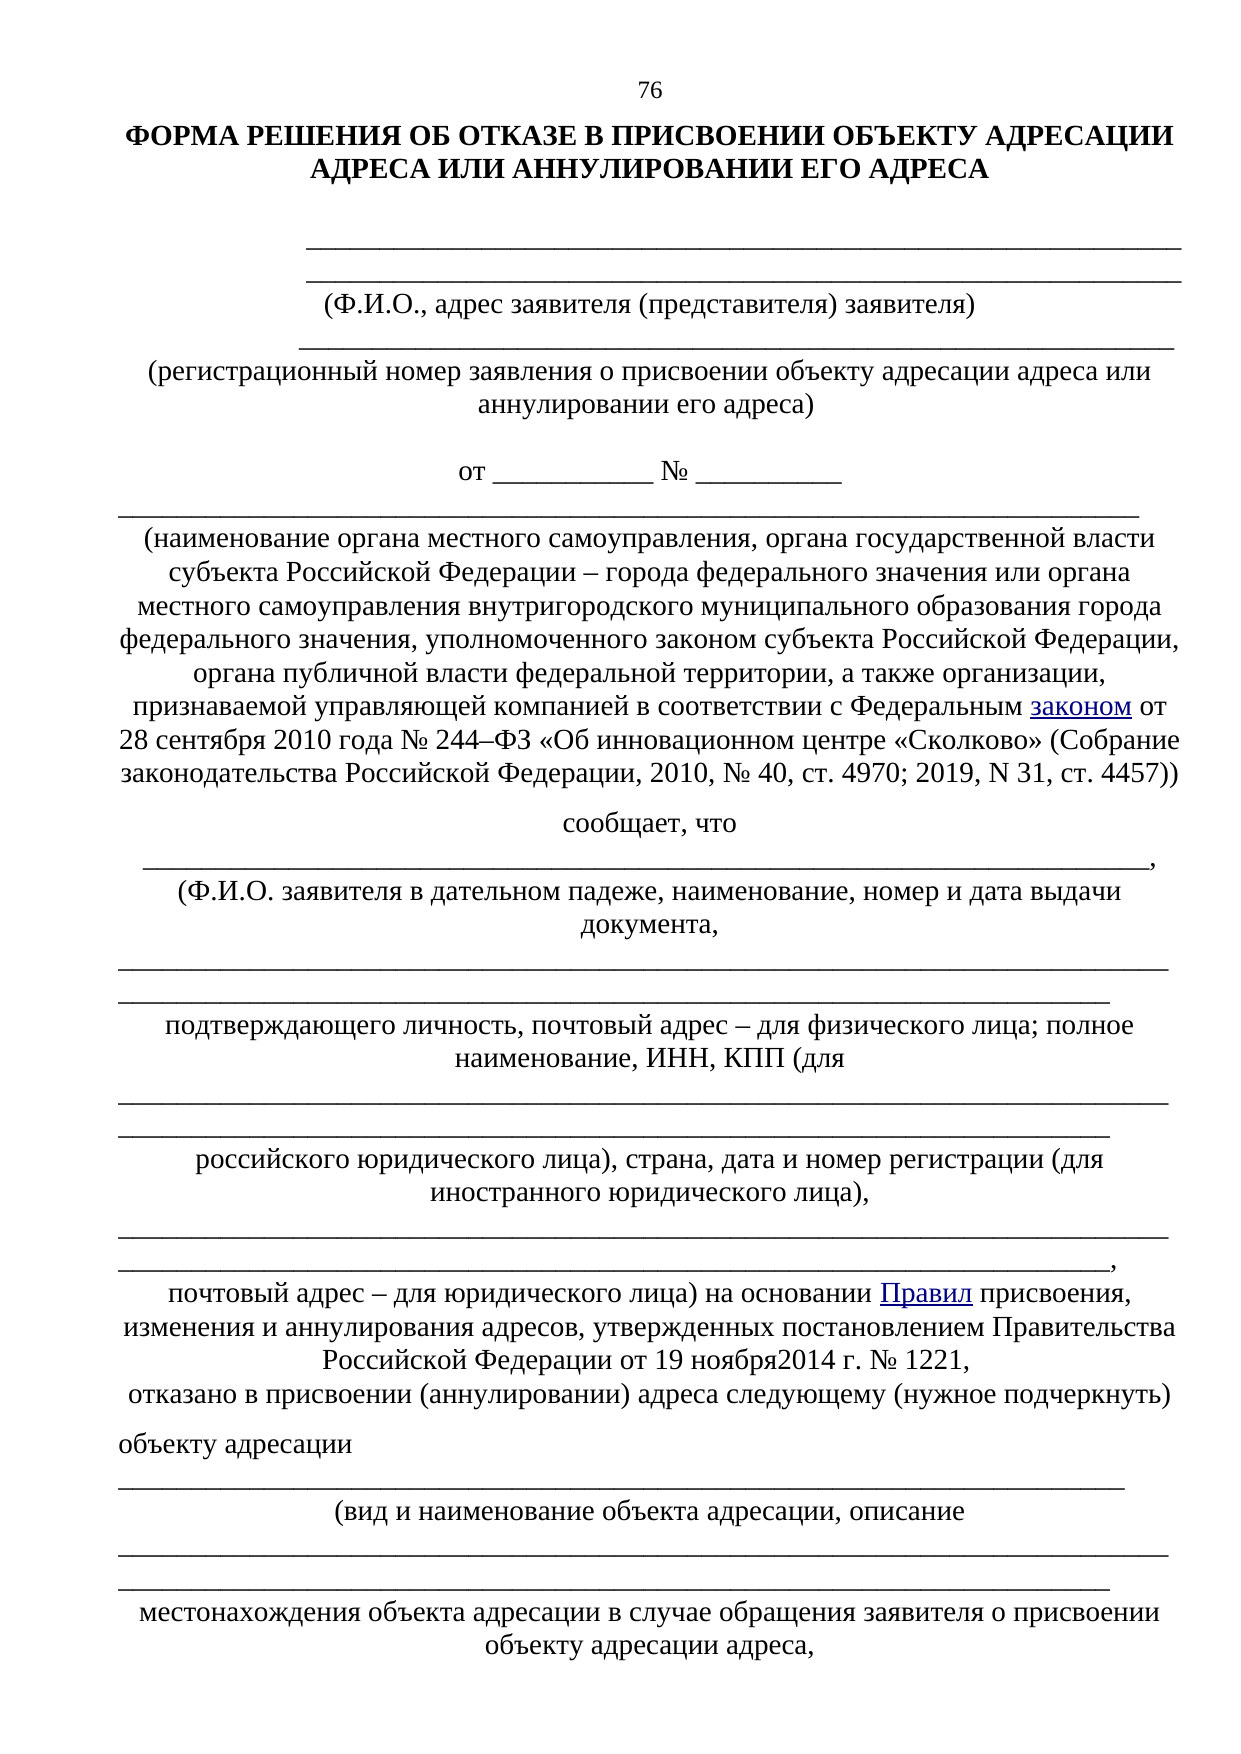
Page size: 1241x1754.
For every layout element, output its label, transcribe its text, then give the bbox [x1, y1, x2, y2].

text объекту адресации _____________________________________________________________________ [118, 1426, 1181, 1493]
text подтверждающего личность, почтовый адрес – для физического лица; полное наименование, ИНН, КПП (для [118, 1007, 1181, 1074]
text (вид и наименование объекта адресации, описание [118, 1493, 1181, 1527]
text ____________________________________________________________ [118, 319, 1181, 353]
text (наименование органа местного самоуправления, органа государственной власти субъекта Российской Федерации – города федерального значения или органа местного самоуправления внутригородского муниципального образования города федерального значения, уполномоченного законом субъекта Российской Федерации, органа публичной власти федеральной территории, а также организации, признаваемой управляющей компанией в соответствии с Федеральным законом от 28 сентября 2010 года № 244–ФЗ «Об инновационном центре «Сколково» (Собрание законодательства Российской Федерации, 2010, № 40, ст. 4970; 2019, N 31, ст. 4457)) [118, 521, 1181, 789]
text ____________________________________________________________________________________________________________________________________________ [118, 1527, 1181, 1594]
text ______________________________________________________________________ [118, 487, 1181, 521]
text ____________________________________________________________________________________________________________________________________________, [118, 1208, 1181, 1275]
text (регистрационный номер заявления о присвоении объекту адресации адреса или аннулировании его адреса) [118, 353, 1181, 420]
text ____________________________________________________________ [118, 219, 1181, 252]
text ____________________________________________________________________________________________________________________________________________ [118, 1074, 1181, 1141]
text почтовый адрес – для юридического лица) на основании Правил присвоения, изменения и аннулирования адресов, утвержденных постановлением Правительства Российской Федерации от 19 ноября2014 г. № 1221, отказано в присвоении (аннулировании) адреса следующему (нужное подчеркнуть) [118, 1275, 1181, 1409]
text российского юридического лица), страна, дата и номер регистрации (для иностранного юридического лица), [118, 1141, 1181, 1208]
text (Ф.И.О., адрес заявителя (представителя) заявителя) [118, 286, 1181, 319]
text ____________________________________________________________________________________________________________________________________________ [118, 940, 1181, 1007]
text местонахождения объекта адресации в случае обращения заявителя о присвоении объекту адресации адреса, [118, 1594, 1181, 1661]
text сообщает, что _____________________________________________________________________, (Ф.И.О. заявителя в дательном падеже, наименование, номер и дата выдачи документа, [118, 806, 1181, 940]
subtitle ФОРМА РЕШЕНИЯ ОБ ОТКАЗЕ В ПРИСВОЕНИИ ОБЪЕКТУ АДРЕСАЦИИ АДРЕСА ИЛИ АННУЛИРОВАНИИ ЕГО АДРЕСА [118, 118, 1181, 185]
text от ___________ № __________ [118, 453, 1181, 487]
text ____________________________________________________________ [118, 252, 1181, 286]
